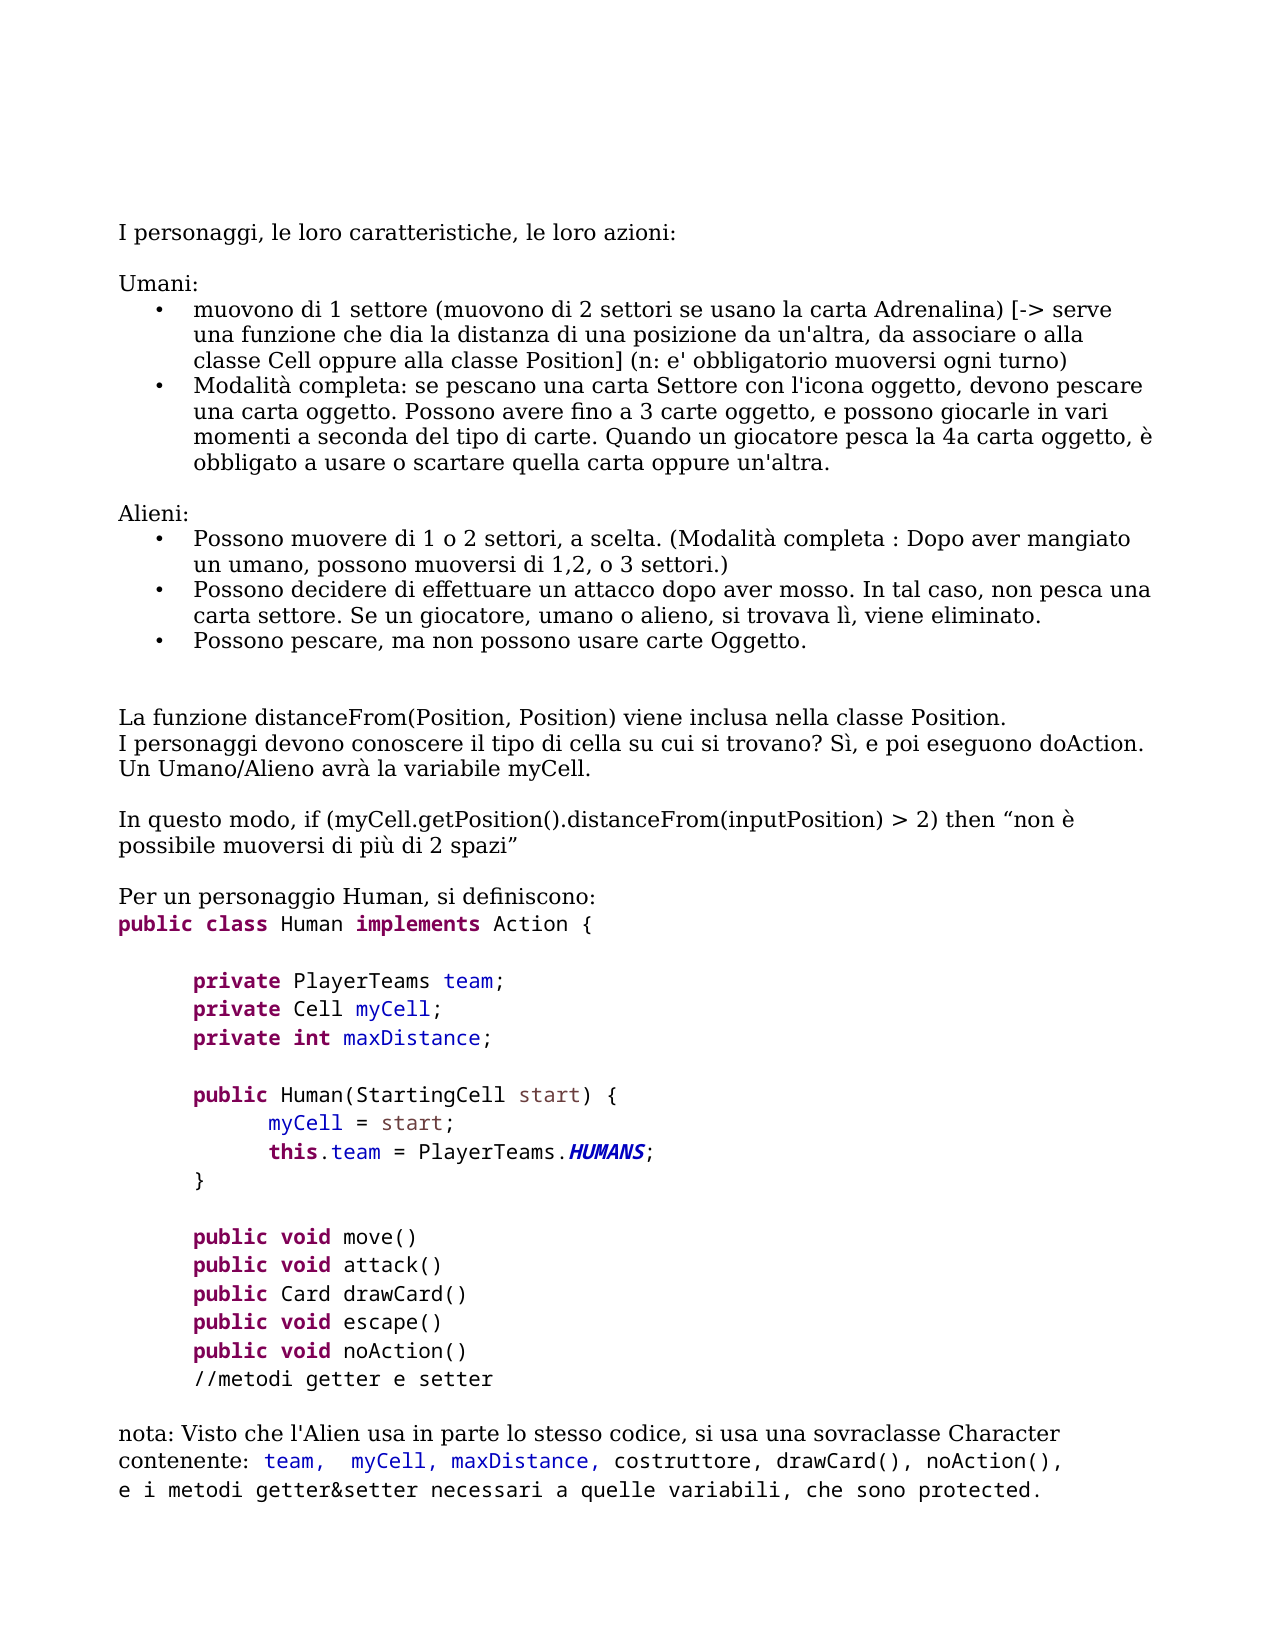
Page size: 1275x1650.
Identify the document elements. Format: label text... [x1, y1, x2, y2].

text Alieni: [118, 501, 1157, 526]
text Per un personaggio Human, si definiscono: [118, 884, 1157, 909]
list muovono di 1 settore (muovono di 2 settori se usano la carta Adrenalina) [-> serve una funzione che dia la distanza di una posizione da un'altra, da associare o alla classe Cell oppure alla classe Position] (n: e' obbligatorio muoversi ogni turno) [156, 297, 1157, 373]
text this.team = PlayerTeams.HUMANS; [118, 1137, 1157, 1165]
text public class Human implements Action { [118, 909, 1157, 938]
list Possono decidere di effettuare un attacco dopo aver mosso. In tal caso, non pesca una carta settore. Se un giocatore, umano o alieno, si trovava lì, viene eliminato. [156, 577, 1157, 628]
list Possono pescare, ma non possono usare carte Oggetto. [156, 628, 1157, 654]
text //metodi getter e setter [118, 1364, 1157, 1393]
text public void noAction() [118, 1336, 1157, 1364]
text I personaggi devono conoscere il tipo di cella su cui si trovano? Sì, e poi eseguono doAction. [118, 731, 1157, 756]
text private PlayerTeams team; [118, 966, 1157, 994]
text } [118, 1165, 1157, 1194]
text In questo modo, if (myCell.getPosition().distanceFrom(inputPosition) > 2) then “non è possibile muoversi di più di 2 spazi” [118, 807, 1157, 858]
text Un Umano/Alieno avrà la variabile myCell. [118, 756, 1157, 782]
text private Cell myCell; [118, 994, 1157, 1023]
text public void attack() [118, 1251, 1157, 1279]
text e i metodi getter&setter necessari a quelle variabili, che sono protected. [118, 1475, 1157, 1503]
text nota: Visto che l'Alien usa in parte lo stesso codice, si usa una sovraclasse Character contenente: team, myCell, maxDistance, costruttore, drawCard(), noAction(), [118, 1421, 1157, 1475]
list Possono muovere di 1 o 2 settori, a scelta. (Modalità completa : Dopo aver mangiato un umano, possono muoversi di 1,2, o 3 settori.) [156, 526, 1157, 577]
text private int maxDistance; [118, 1023, 1157, 1051]
text public void move() [118, 1222, 1157, 1251]
text public void escape() [118, 1307, 1157, 1336]
text Umani: [118, 271, 1157, 297]
text myCell = start; [118, 1108, 1157, 1137]
text La funzione distanceFrom(Position, Position) viene inclusa nella classe Position. [118, 705, 1157, 731]
text public Human(StartingCell start) { [118, 1080, 1157, 1108]
text public Card drawCard() [118, 1279, 1157, 1307]
list Modalità completa: se pescano una carta Settore con l'icona oggetto, devono pescare una carta oggetto. Possono avere fino a 3 carte oggetto, e possono giocarle in vari momenti a seconda del tipo di carte. Quando un giocatore pesca la 4a carta oggetto, è obbligato a usare o scartare quella carta oppure un'altra. [156, 373, 1157, 475]
text I personaggi, le loro caratteristiche, le loro azioni: [118, 220, 1157, 246]
